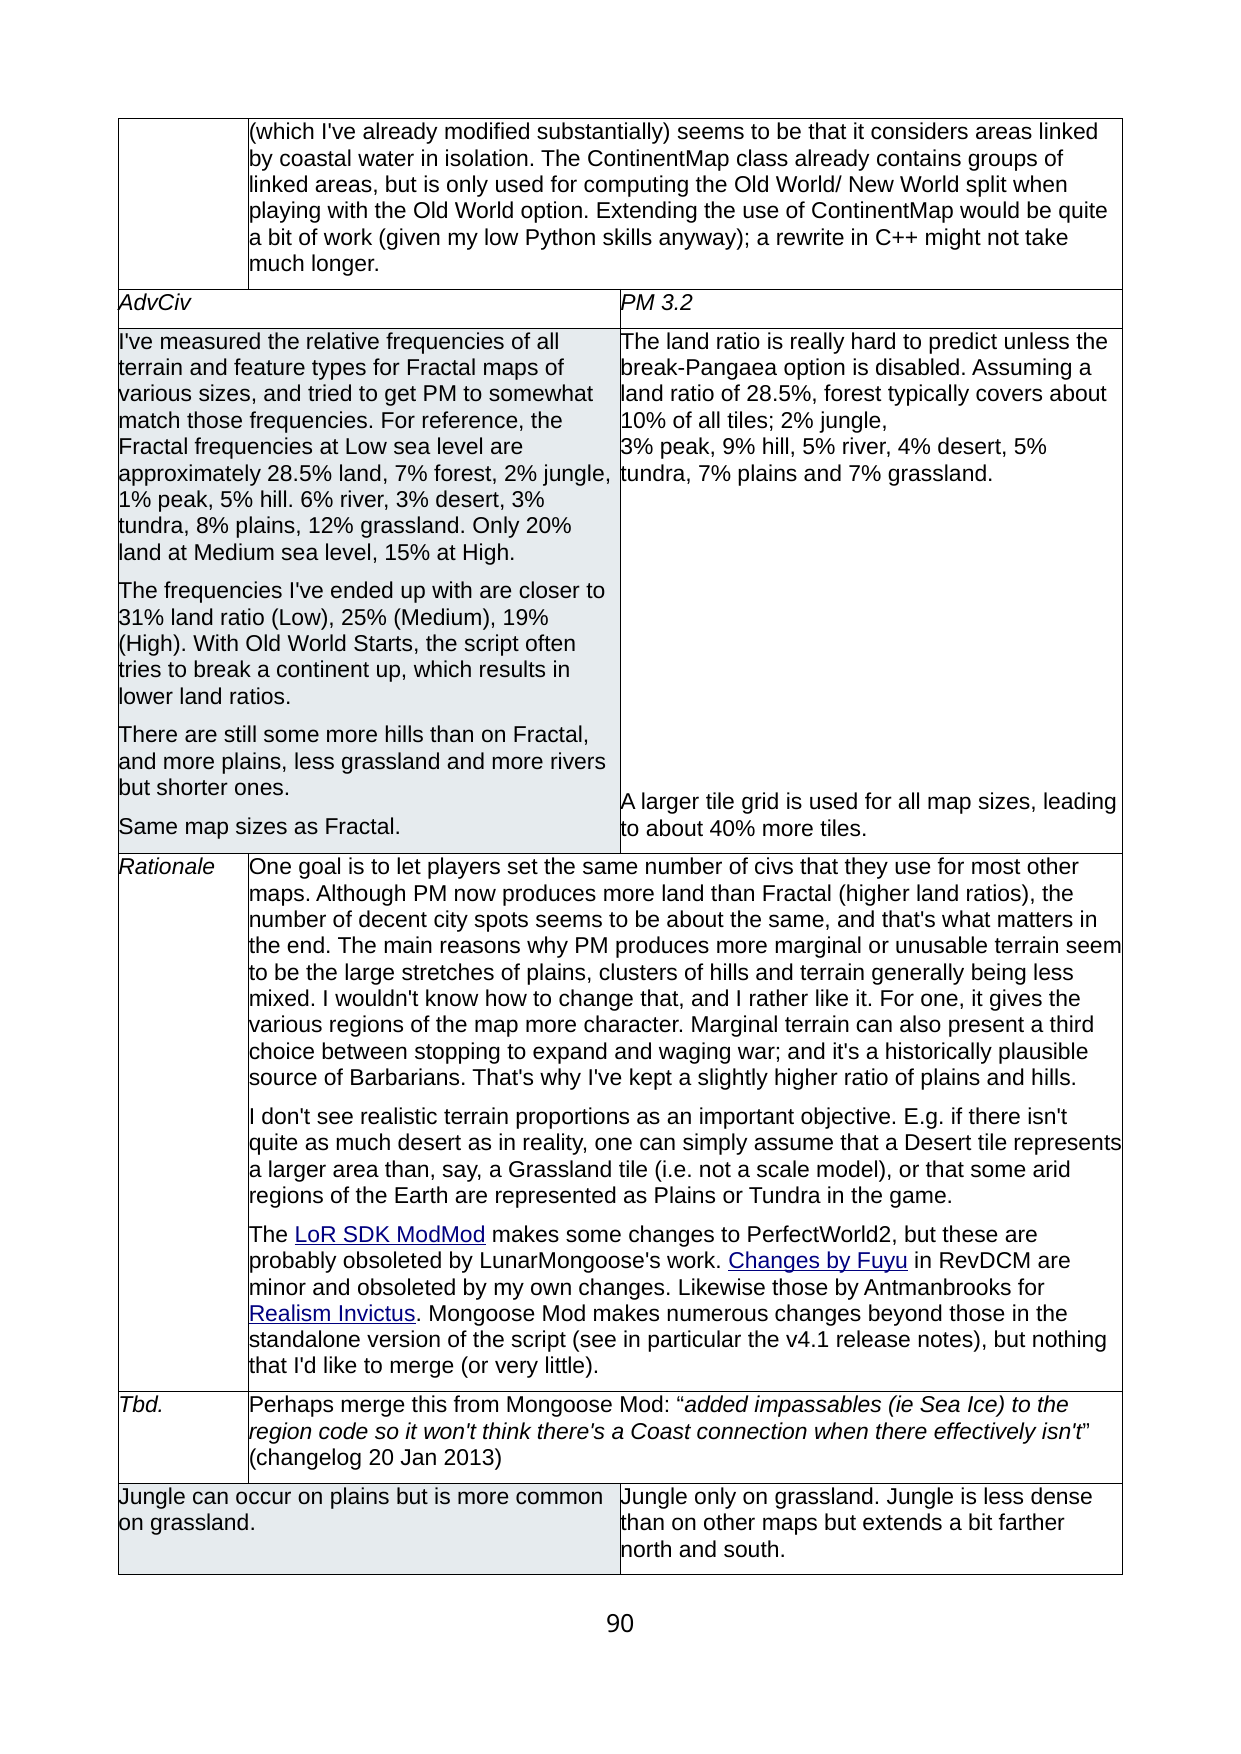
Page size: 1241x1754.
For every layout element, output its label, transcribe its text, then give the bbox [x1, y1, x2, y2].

table_cell PM 3.2 [621, 290, 1122, 328]
table_cell (which I've already modified substantially) seems to be that it considers areas linked by coastal water in isolation. The ContinentMap class already contains groups of linked areas, but is only used for computing the Old World/ New World split when playing with the Old World option. Extending the use of ContinentMap would be quite a bit of work (given my low Python skills anyway); a rewrite in C++ might not take much longer. [249, 119, 1122, 289]
table_cell Tbd. [119, 1392, 248, 1483]
table_cell Jungle only on grassland. Jungle is less dense than on other maps but extends a bit farther north and south. [621, 1484, 1122, 1574]
table_cell AdvCiv [119, 290, 620, 328]
table_cell One goal is to let players set the same number of civs that they use for most other maps. Although PM now produces more land than Fractal (higher land ratios), the number of decent city spots seems to be about the same, and that's what matters in the end. The main reasons why PM produces more marginal or unusable terrain seem to be the large stretches of plains, clusters of hills and terrain generally being less mixed. I wouldn't know how to change that, and I rather like it. For one, it gives the various regions of the map more character. Marginal terrain can also present a third choice between stopping to expand and waging war; and it's a historically plausible source of Barbarians. That's why I've kept a slightly higher ratio of plains and hills. I don't see realistic terrain proportions as an important objective. E.g. if there isn't quite as much desert as in reality, one can simply assume that a Desert tile represents a larger area than, say, a Grassland tile (i.e. not a scale model), or that some arid regions of the Earth are represented as Plains or Tundra in the game. The LoR SDK ModMod makes some changes to PerfectWorld2, but these are probably obsoleted by LunarMongoose's work. Changes by Fuyu in RevDCM are minor and obsoleted by my own changes. Likewise those by Antmanbrooks for Realism Invictus. Mongoose Mod makes numerous changes beyond those in the standalone version of the script (see in particular the v4.1 release notes), but nothing that I'd like to merge (or very little). [249, 854, 1122, 1391]
table_cell Jungle can occur on plains but is more common on grassland. [119, 1484, 620, 1574]
table_cell Perhaps merge this from Mongoose Mod: “added impassables (ie Sea Ice) to the region code so it won't think there's a Coast connection when there effectively isn't” (changelog 20 Jan 2013) [249, 1392, 1122, 1483]
table_cell Rationale [119, 854, 248, 1391]
table_cell [119, 119, 248, 289]
table_cell I've measured the relative frequencies of all terrain and feature types for Fractal maps of various sizes, and tried to get PM to somewhat match those frequencies. For reference, the Fractal frequencies at Low sea level are approximately 28.5% land, 7% forest, 2% jungle, 1% peak, 5% hill. 6% river, 3% desert, 3% tundra, 8% plains, 12% grassland. Only 20% land at Medium sea level, 15% at High. The frequencies I've ended up with are closer to 31% land ratio (Low), 25% (Medium), 19% (High). With Old World Starts, the script often tries to break a continent up, which results in lower land ratios. There are still some more hills than on Fractal, and more plains, less grassland and more rivers but shorter ones. Same map sizes as Fractal. [119, 329, 620, 853]
table_cell The land ratio is really hard to predict unless the break-Pangaea option is disabled. Assuming a land ratio of 28.5%, forest typically covers about 10% of all tiles; 2% jungle, 3% peak, 9% hill, 5% river, 4% desert, 5% tundra, 7% plains and 7% grassland. A larger tile grid is used for all map sizes, leading to about 40% more tiles. [621, 329, 1122, 853]
